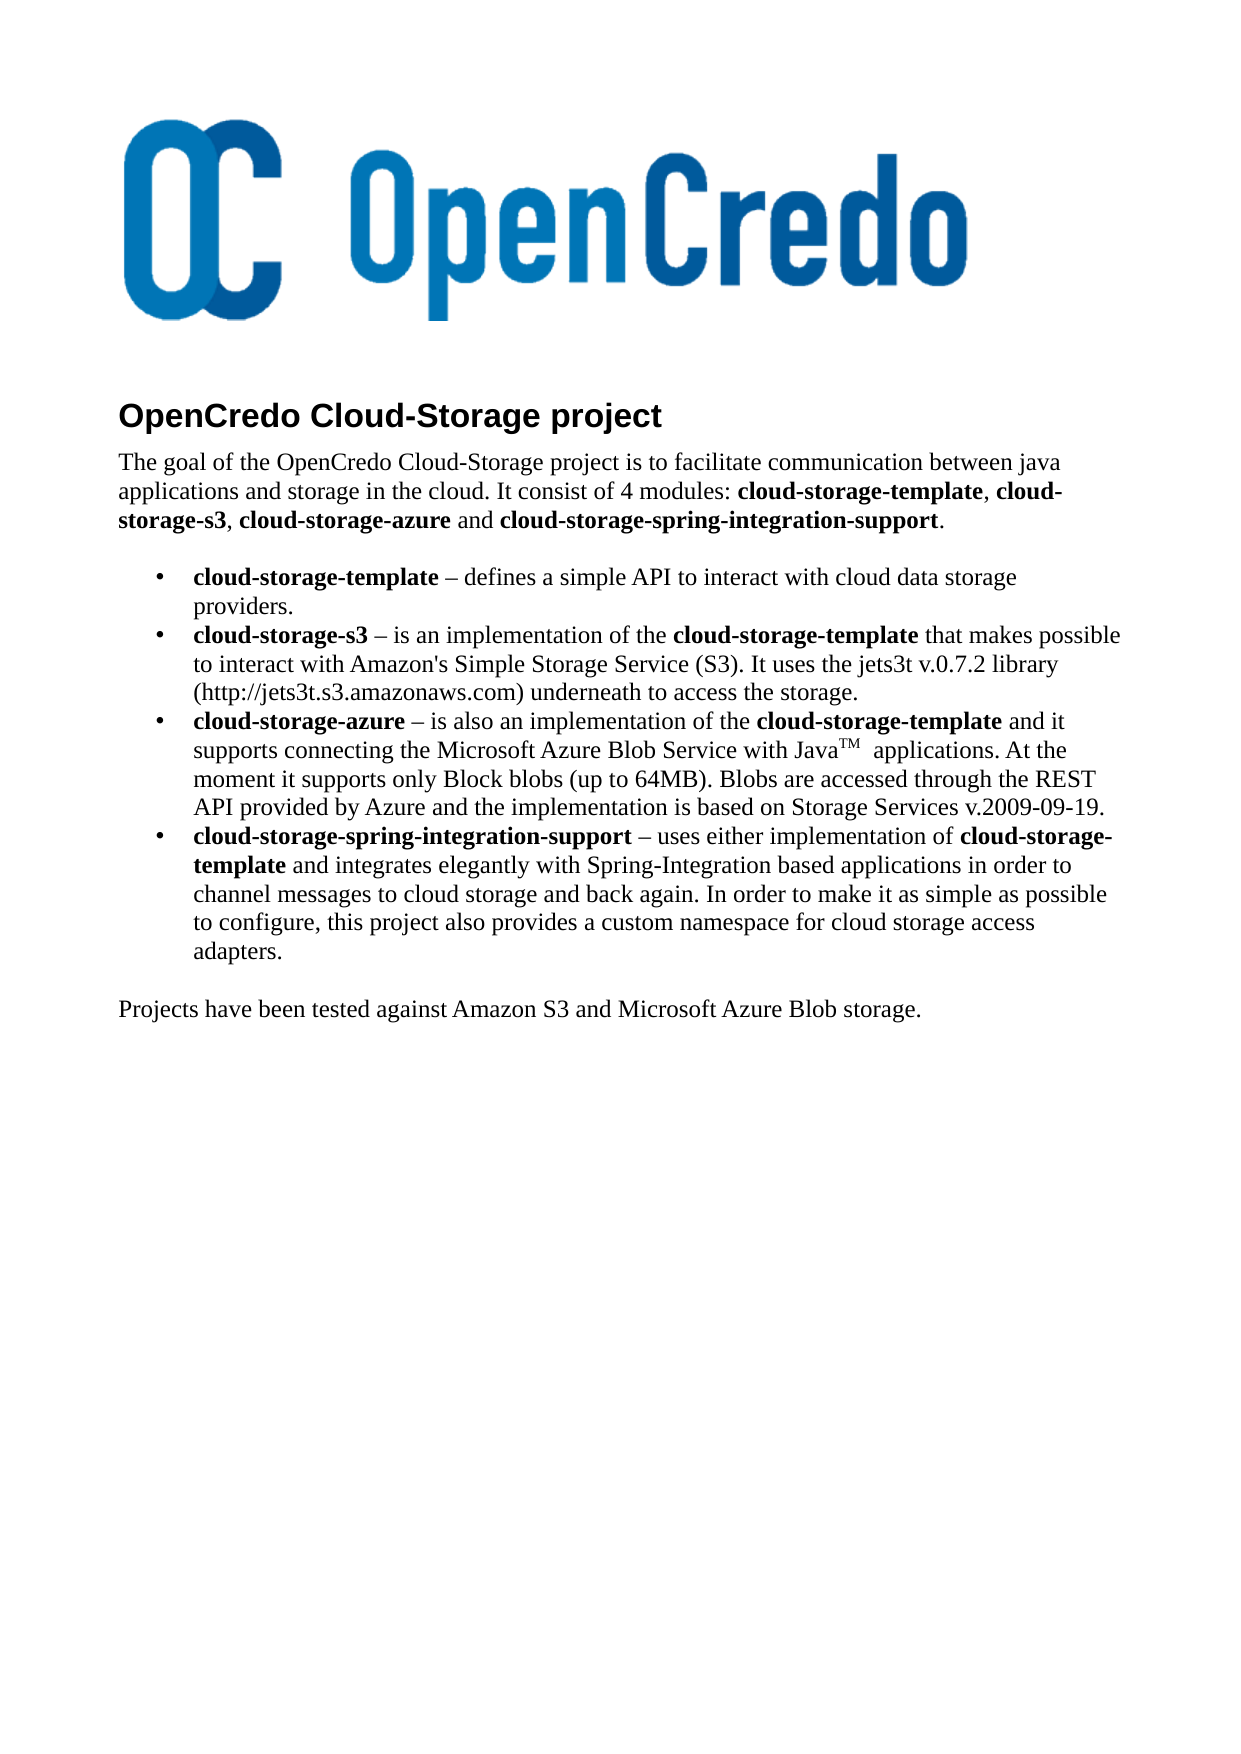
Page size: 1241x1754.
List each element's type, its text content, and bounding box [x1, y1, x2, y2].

list cloud-storage-spring-integration-support – uses either implementation of cloud-storage-template and integrates elegantly with Spring-Integration based applications in order to channel messages to cloud storage and back again. In order to make it as simple as possible to configure, this project also provides a custom namespace for cloud storage access adapters. [156, 821, 1122, 965]
picture [123, 118, 968, 321]
text The goal of the OpenCredo Cloud-Storage project is to facilitate communication between java applications and storage in the cloud. It consist of 4 modules: cloud-storage-template, cloud-storage-s3, cloud-storage-azure and cloud-storage-spring-integration-support. [118, 447, 1122, 534]
list cloud-storage-template – defines a simple API to interact with cloud data storage providers. [156, 562, 1122, 620]
list cloud-storage-s3 – is an implementation of the cloud-storage-template that makes possible to interact with Amazon's Simple Storage Service (S3). It uses the jets3t v.0.7.2 library (http://jets3t.s3.amazonaws.com) underneath to access the storage. [156, 620, 1122, 706]
subtitle OpenCredo Cloud-Storage project [118, 396, 1122, 435]
list cloud-storage-azure – is also an implementation of the cloud-storage-template and it supports connecting the Microsoft Azure Blob Service with JavaTM applications. At the moment it supports only Block blobs (up to 64MB). Blobs are accessed through the REST API provided by Azure and the implementation is based on Storage Services v.2009-09-19. [156, 706, 1122, 821]
text Projects have been tested against Amazon S3 and Microsoft Azure Blob storage. [118, 994, 1122, 1022]
